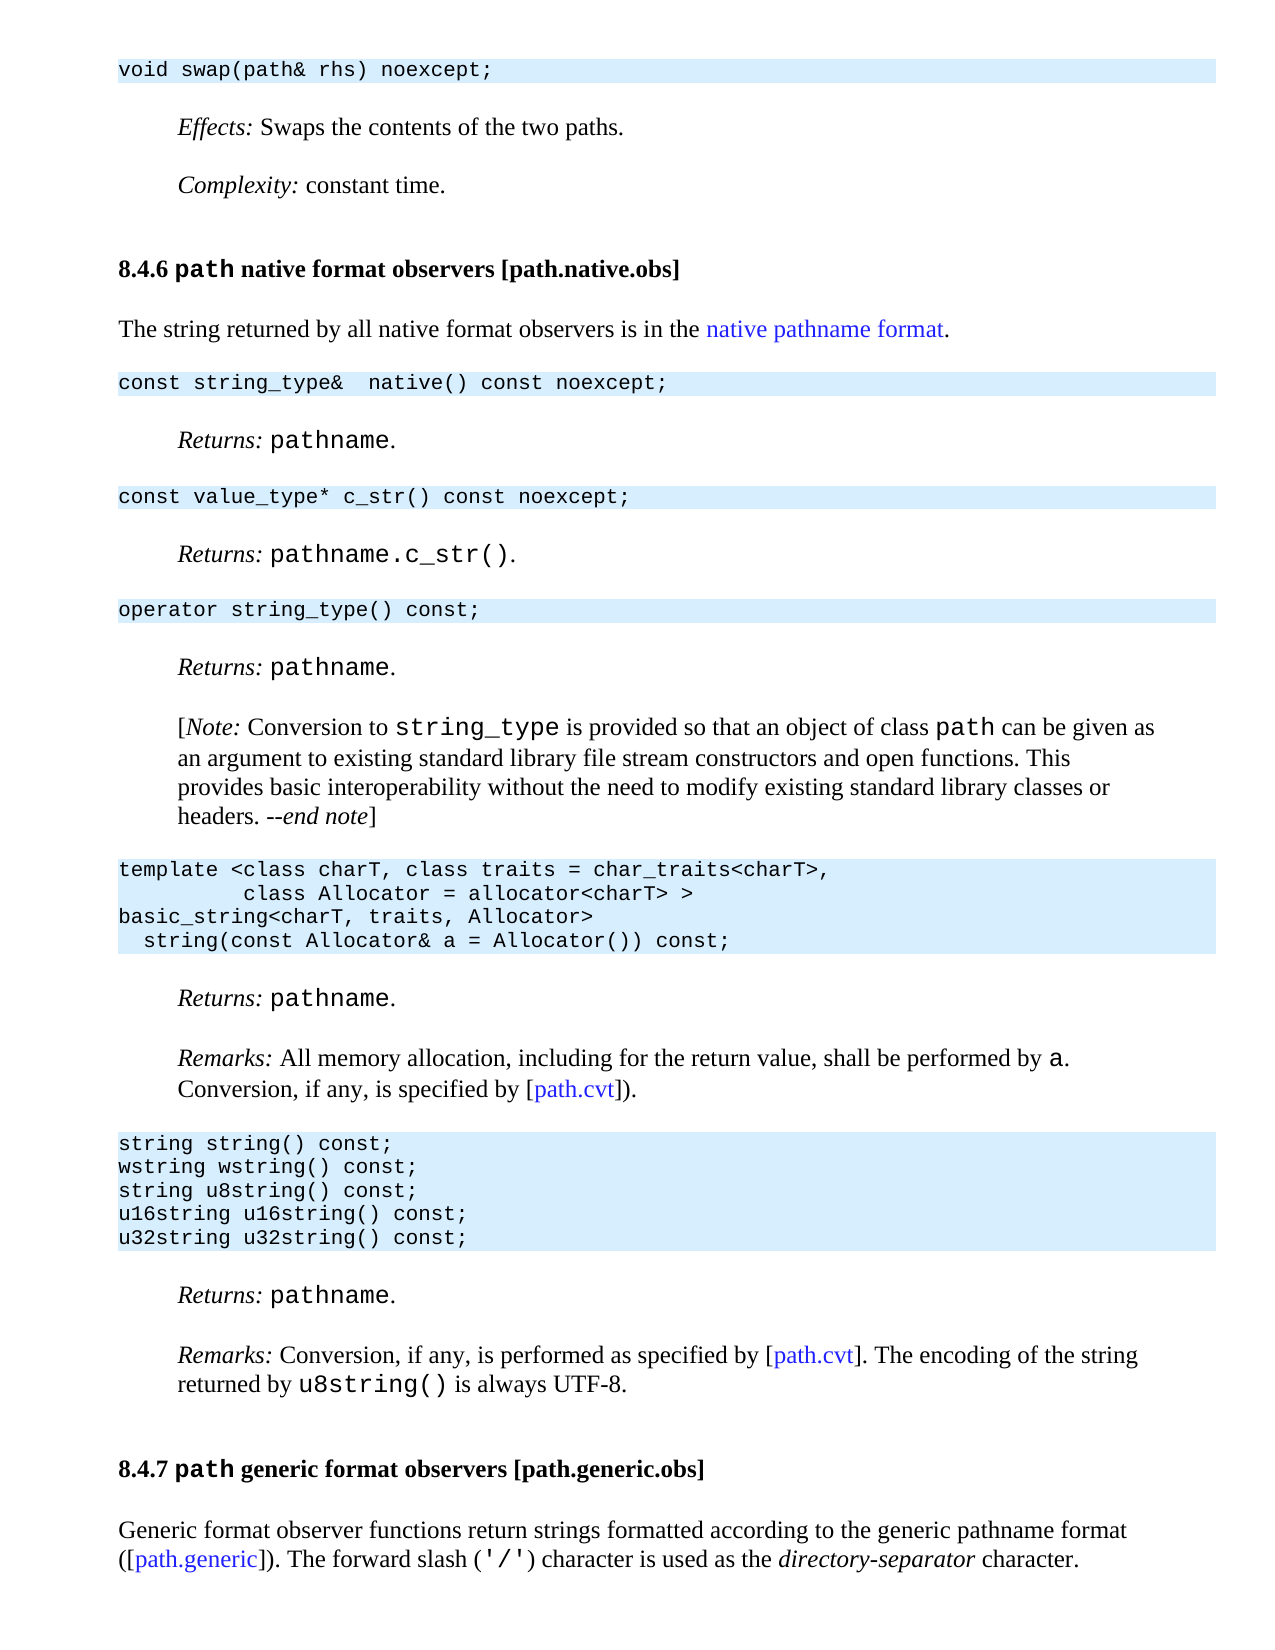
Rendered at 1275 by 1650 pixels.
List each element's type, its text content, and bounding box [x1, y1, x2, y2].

text Remarks: All memory allocation, including for the return value, shall be performed by a. Conversion, if any, is specified by [path.cvt]). [177, 1043, 1157, 1103]
text Complexity: constant time. [177, 170, 1157, 199]
text Returns: pathname. [177, 983, 1157, 1014]
subtitle 8.4.6 path native format observers [path.native.obs] [118, 254, 1216, 284]
text [Note: Conversion to string_type is provided so that an object of class path can be given as an argument to existing standard library file stream constructors and open functions. This provides basic interoperability without the need to modify existing standard library classes or headers. --end note] [177, 712, 1157, 829]
text class Allocator = allocator<charT> > [118, 883, 1216, 906]
text void swap(path& rhs) noexcept; [118, 59, 1216, 83]
text u16string u16string() const; [118, 1203, 1216, 1227]
text wstring wstring() const; [118, 1156, 1216, 1180]
text Effects: Swaps the contents of the two paths. [177, 112, 1157, 141]
text Returns: pathname. [177, 1280, 1157, 1311]
text string string() const; [118, 1132, 1216, 1156]
text template <class charT, class traits = char_traits<charT>, [118, 859, 1216, 883]
text Returns: pathname. [177, 425, 1157, 456]
text const string_type& native() const noexcept; [118, 372, 1216, 396]
text const value_type* c_str() const noexcept; [118, 486, 1216, 509]
text Returns: pathname. [177, 652, 1157, 683]
text Returns: pathname.c_str(). [177, 539, 1157, 569]
text string u8string() const; [118, 1180, 1216, 1203]
subtitle 8.4.7 path generic format observers [path.generic.obs] [118, 1454, 1216, 1485]
text Generic format observer functions return strings formatted according to the generic pathname format ([path.generic]). The forward slash ('/') character is used as the directory-separator character. [118, 1515, 1216, 1574]
text Remarks: Conversion, if any, is performed as specified by [path.cvt]. The encoding of the string returned by u8string() is always UTF-8. [177, 1341, 1157, 1400]
text basic_string<charT, traits, Allocator> [118, 906, 1216, 930]
text operator string_type() const; [118, 599, 1216, 623]
text string(const Allocator& a = Allocator()) const; [118, 930, 1216, 954]
text u32string u32string() const; [118, 1227, 1216, 1251]
text The string returned by all native format observers is in the native pathname format. [118, 314, 1216, 343]
